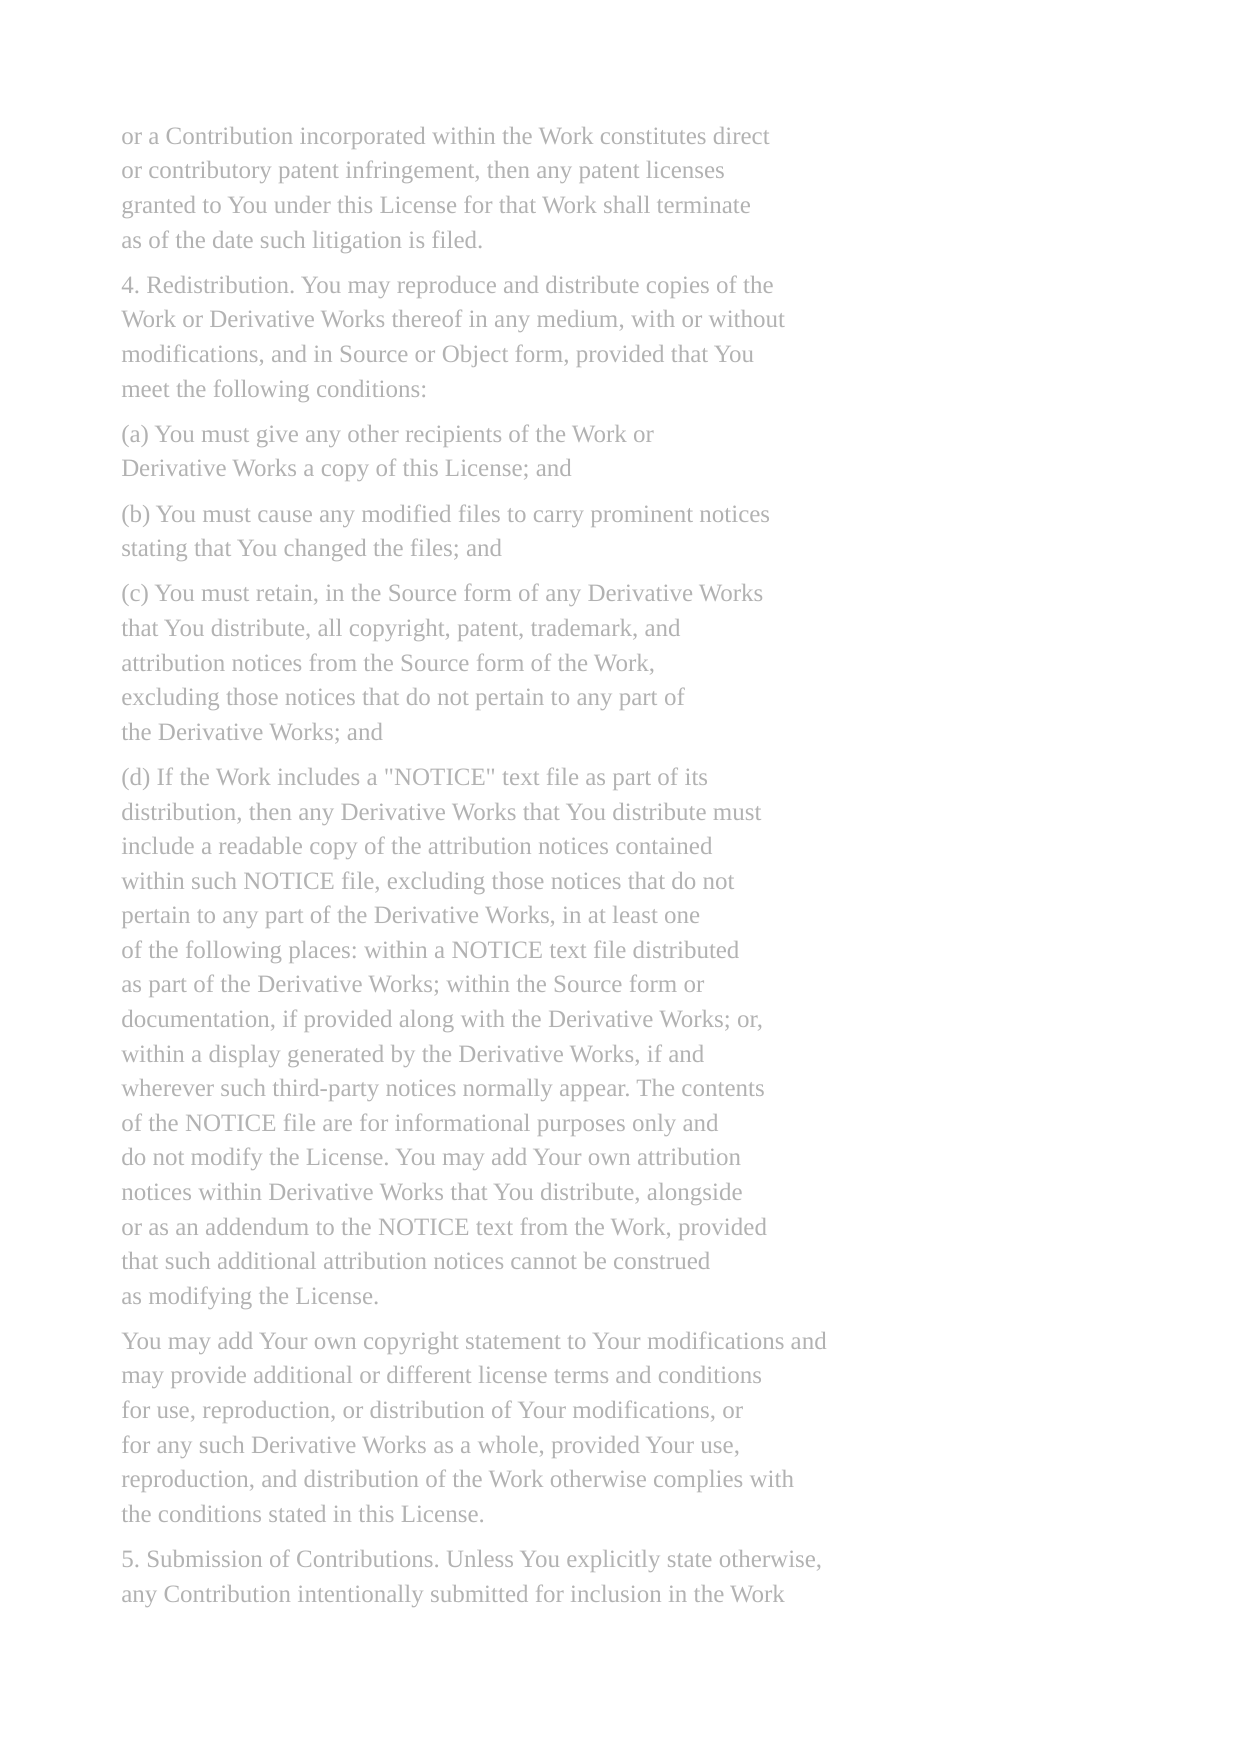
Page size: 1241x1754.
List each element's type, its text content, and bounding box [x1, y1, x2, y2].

table_header notices within Derivative Works that You distribute, alongside [118, 1174, 756, 1209]
table_header Derivative Works a copy of this License; and [118, 451, 584, 485]
table_header 4. Redistribution. You may reproduce and distribute copies of the [118, 267, 787, 302]
table_header [118, 405, 136, 416]
table_header distribution, then any Derivative Works that You distribute must [118, 794, 775, 828]
table_header that such additional attribution notices cannot be construed [118, 1243, 723, 1278]
table_header attribution notices from the Source form of the Work, [118, 645, 667, 679]
table_header documentation, if provided along with the Derivative Works; or, [118, 1001, 776, 1036]
table_header the Derivative Works; and [118, 714, 396, 748]
table_header stating that You changed the files; and [118, 530, 515, 565]
table_header [118, 256, 136, 267]
table_header [118, 565, 136, 576]
table_header Work or Derivative Works thereof in any medium, with or without [118, 302, 796, 336]
table_header within a display generated by the Derivative Works, if and [118, 1036, 717, 1070]
table_header granted to You under this License for that Work shall terminate [118, 187, 763, 222]
table_header modifications, and in Source or Object form, provided that You [118, 336, 767, 371]
table_header include a readable copy of the attribution notices contained [118, 828, 725, 863]
table_header as modifying the License. [118, 1278, 393, 1312]
table_header for any such Derivative Works as a whole, provided Your use, [118, 1427, 753, 1461]
table_header reproduction, and distribution of the Work otherwise complies with [118, 1461, 807, 1496]
table_header [118, 1531, 136, 1541]
table_header (c) You must retain, in the Source form of any Derivative Works [118, 576, 774, 610]
table_header any Contribution intentionally submitted for inclusion in the Work [118, 1576, 797, 1610]
table_header pertain to any part of the Derivative Works, in at least one [118, 898, 711, 932]
table_header that You distribute, all copyright, patent, trademark, and [118, 610, 693, 645]
table_header (a) You must give any other recipients of the Work or [118, 416, 665, 451]
table_header wherever such third-party notices normally appear. The contents [118, 1070, 778, 1105]
table_header of the following places: within a NOTICE text file distributed [118, 932, 751, 967]
table_header [118, 1313, 136, 1323]
table_header You may add Your own copyright statement to Your modifications and [118, 1323, 840, 1358]
table_header or as an addendum to the NOTICE text from the Work, provided [118, 1209, 778, 1243]
table_header within such NOTICE file, excluding those notices that do not [118, 863, 747, 897]
table_header (d) If the Work includes a "NOTICE" text file as part of its [118, 759, 719, 794]
table_header of the NOTICE file are for informational purposes only and [118, 1105, 731, 1139]
table_header (b) You must cause any modified files to carry prominent notices [118, 496, 781, 530]
table_header do not modify the License. You may add Your own attribution [118, 1140, 755, 1174]
table_header the conditions stated in this License. [118, 1496, 497, 1531]
table_header as part of the Derivative Works; within the Source form or [118, 967, 715, 1001]
table_header excluding those notices that do not pertain to any part of [118, 679, 696, 714]
table_header 5. Submission of Contributions. Unless You explicitly state otherwise, [118, 1541, 835, 1576]
table_header or contributory patent infringement, then any patent licenses [118, 153, 737, 187]
table_header may provide additional or different license terms and conditions [118, 1358, 773, 1392]
table_header or a Contribution incorporated within the Work constitutes direct [118, 118, 782, 153]
table_header [118, 485, 136, 496]
table_header [118, 749, 136, 759]
table_header as of the date such litigation is filed. [118, 222, 496, 256]
table_header for use, reproduction, or distribution of Your modifications, or [118, 1392, 756, 1427]
table_header meet the following conditions: [118, 371, 439, 405]
